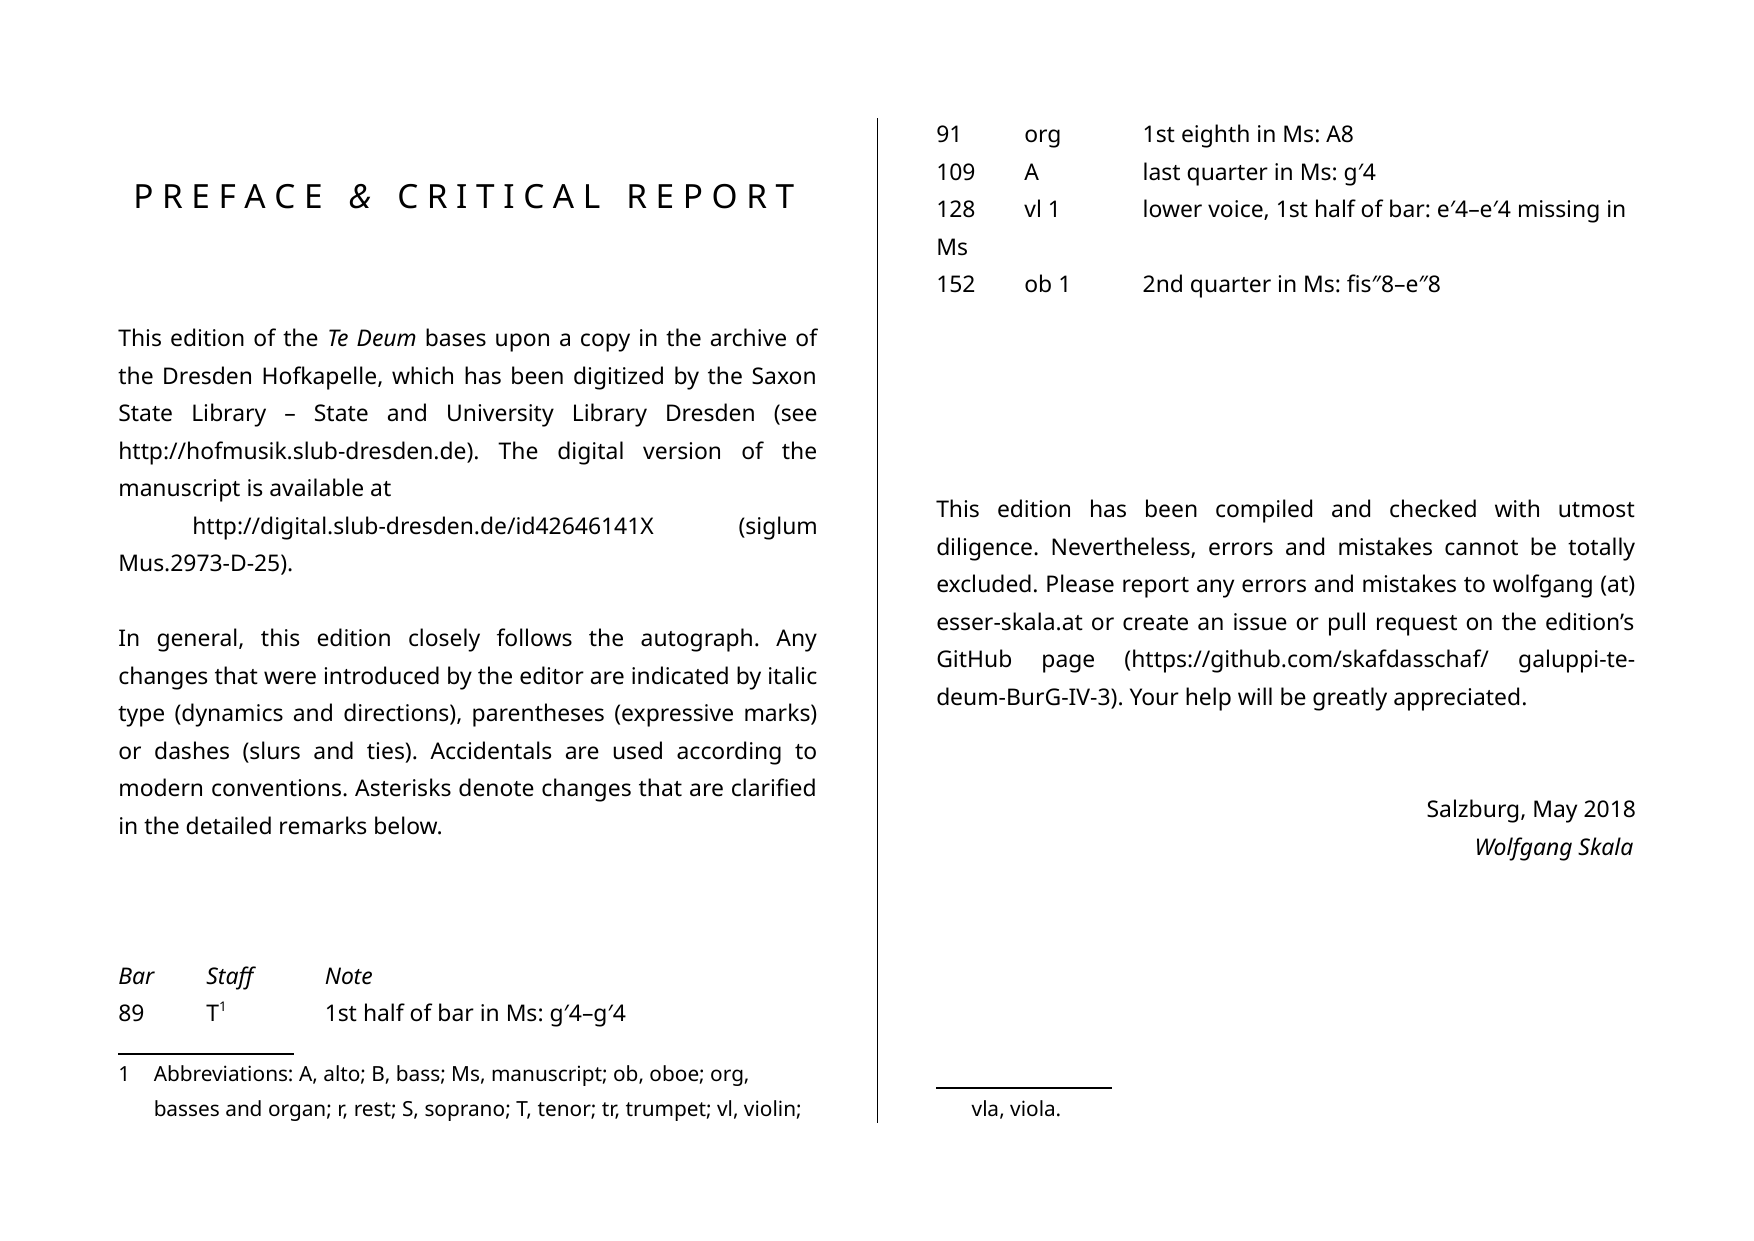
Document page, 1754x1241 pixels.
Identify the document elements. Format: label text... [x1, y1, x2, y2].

text http://digital.slub-dresden.de/id42646141X (siglum Mus.2973-D-25). [118, 510, 818, 579]
text Salzburg, May 2018 Wolfgang Skala [936, 793, 1636, 862]
text In general, this edition closely follows the autograph. Any changes that were introduced by the editor are indicated by italic type (dynamics and directions), parentheses (expressive marks) or dashes (slurs and ties). Accidentals are used according to modern conventions. Asterisks denote changes that are clarified in the detailed remarks below. [118, 622, 818, 841]
text Abbreviations: A, alto; B, bass; Ms, manuscript; ob, oboe; org, basses and organ; r, rest; S, soprano; T, tenor; tr, trumpet; vl, violin; [118, 1059, 818, 1122]
text vla, viola. [936, 1094, 1636, 1122]
text 91 org 1st eighth in Ms: A8 109 A last quarter in Ms: g′4 128 vl 1 lower voice, 1st half of bar: e′4–e′4 missing in Ms 152 ob 1 2nd quarter in Ms: fis″8–e″8 [936, 118, 1636, 449]
text Bar Staff Note 89 T 1st half of bar in Ms: g′4–g′4 [118, 960, 818, 1029]
text This edition of the Te Deum bases upon a copy in the archive of the Dresden Hofkapelle, which has been digitized by the Saxon State Library – State and University Library Dresden (see http://hofmusik.slub-dresden.de). The digital version of the manuscript is available at [118, 322, 818, 504]
text This edition has been compiled and checked with utmost diligence. Nevertheless, errors and mistakes cannot be totally excluded. Please report any errors and mistakes to wolfgang (at) esser-skala.at or create an issue or pull request on the edition’s GitHub page (https://github.com/skafdasschaf/ galuppi-te-deum-BurG-IV-3). Your help will be greatly appreciated. [936, 493, 1636, 712]
text P R E F A C E & C R I T I C A L R E P O R T [118, 173, 818, 218]
